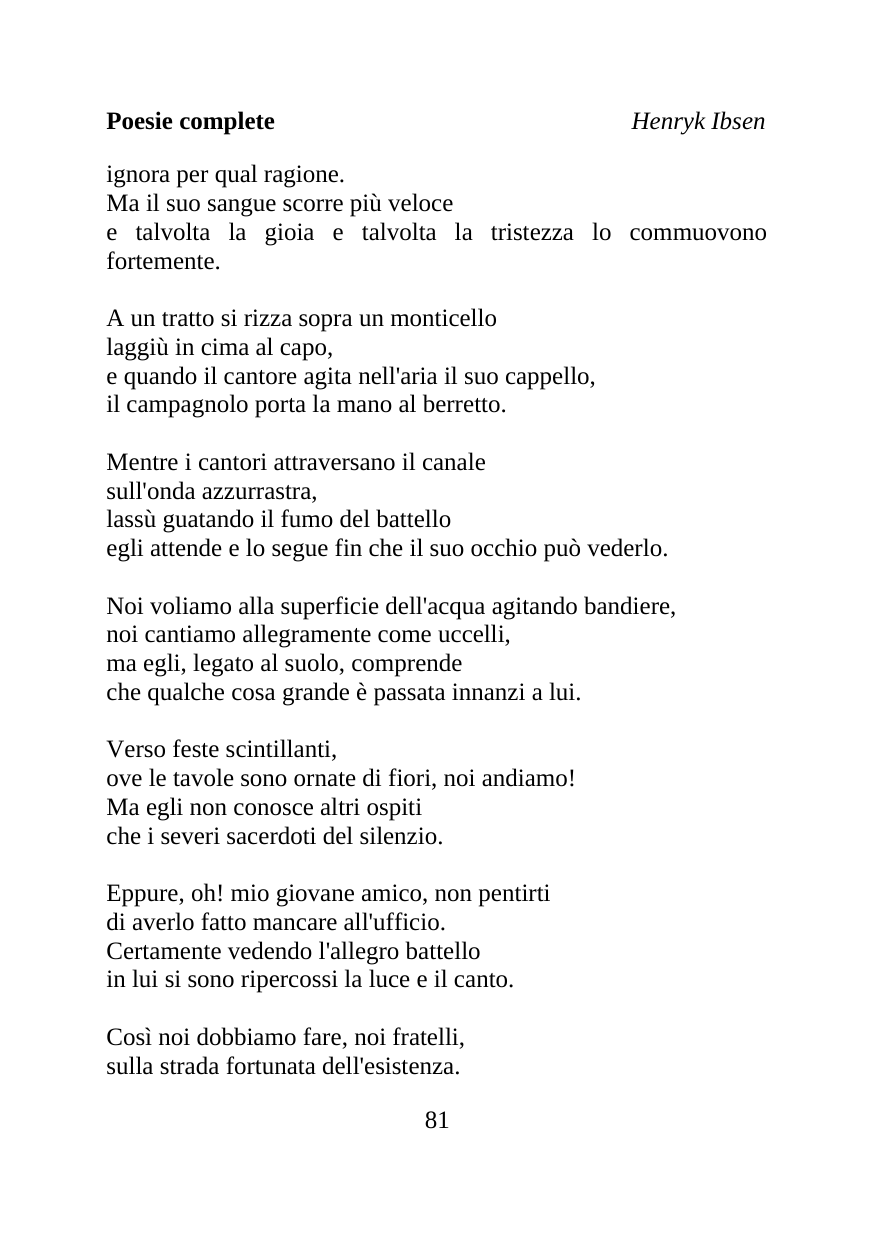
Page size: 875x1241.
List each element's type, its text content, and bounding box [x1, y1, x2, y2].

text laggiù in cima al capo, [106, 332, 768, 361]
text Noi voliamo alla superficie dell'acqua agitando bandiere, [106, 591, 768, 619]
text egli attende e lo segue fin che il suo occhio può vederlo. [106, 533, 768, 562]
text A un tratto si rizza sopra un monticello [106, 303, 768, 332]
text lassù guatando il fumo del battello [106, 504, 768, 533]
text Mentre i cantori attraversano il canale [106, 447, 768, 476]
text noi cantiamo allegramente come uccelli, [106, 619, 768, 648]
text ignora per qual ragione. [106, 159, 768, 188]
text ove le tavole sono ornate di fiori, noi andiamo! [106, 763, 768, 792]
text e quando il cantore agita nell'aria il suo cappello, [106, 361, 768, 389]
text Eppure, oh! mio giovane amico, non pentirti [106, 878, 768, 907]
text Così noi dobbiamo fare, noi fratelli, [106, 1022, 768, 1051]
text Verso feste scintillanti, [106, 734, 768, 763]
text Certamente vedendo l'allegro battello [106, 936, 768, 964]
text sulla strada fortunata dell'esistenza. [106, 1051, 768, 1079]
text ma egli, legato al suolo, comprende [106, 648, 768, 677]
text e talvolta la gioia e talvolta la tristezza lo commuovono fortemente. [106, 217, 768, 274]
text in lui si sono ripercossi la luce e il canto. [106, 964, 768, 993]
text che qualche cosa grande è passata innanzi a lui. [106, 677, 768, 706]
text il campagnolo porta la mano al berretto. [106, 389, 768, 418]
text Ma il suo sangue scorre più veloce [106, 188, 768, 217]
text di averlo fatto mancare all'ufficio. [106, 907, 768, 936]
text che i severi sacerdoti del silenzio. [106, 821, 768, 849]
text Ma egli non conosce altri ospiti [106, 792, 768, 821]
text sull'onda azzurrastra, [106, 476, 768, 504]
